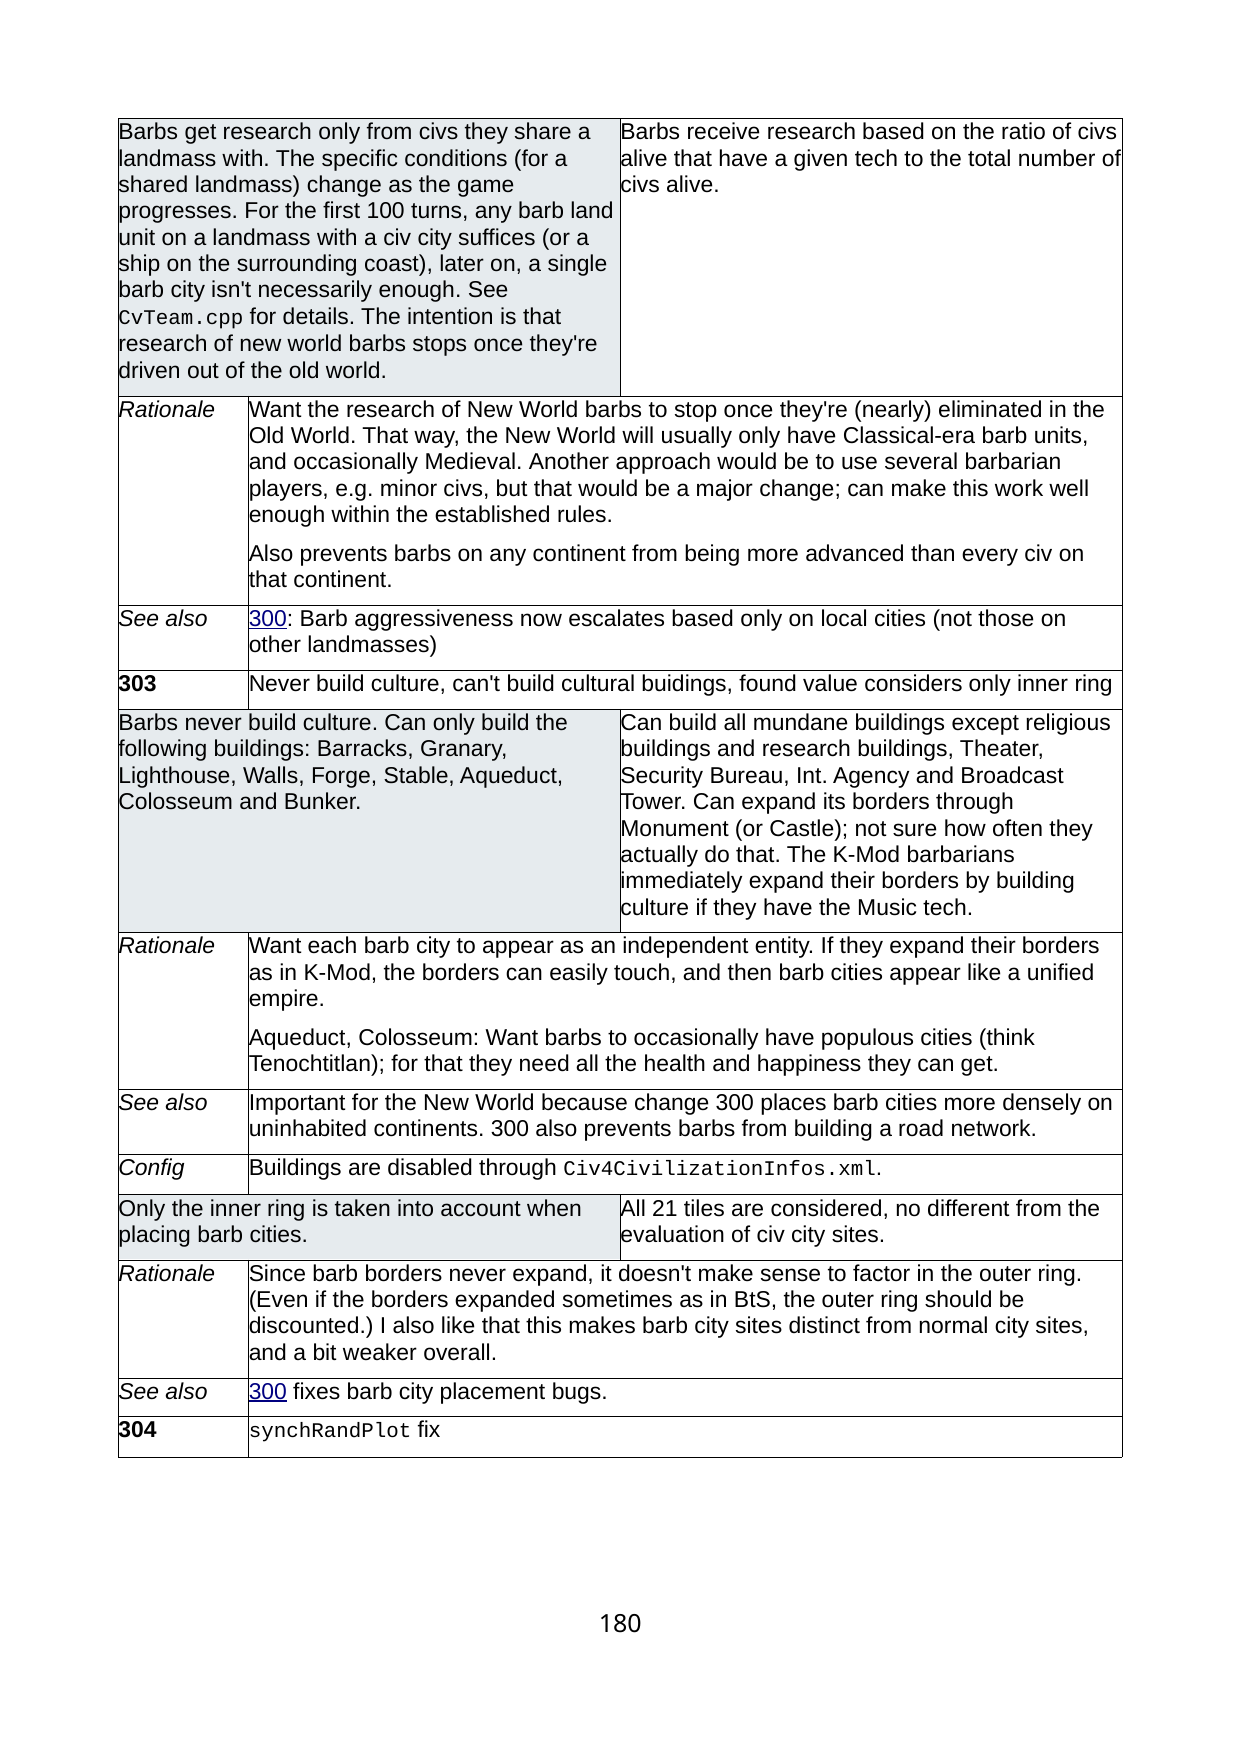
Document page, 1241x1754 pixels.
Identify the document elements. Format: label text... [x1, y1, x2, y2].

table_cell Barbs get research only from civs they share a landmass with. The specific conditions (for a shared landmass) change as the game progresses. For the first 100 turns, any barb land unit on a landmass with a civ city suffices (or a ship on the surrounding coast), later on, a single barb city isn't necessarily enough. See CvTeam.cpp for details. The intention is that research of new world barbs stops once they're driven out of the old world. [119, 119, 620, 396]
table_cell See also [119, 1090, 248, 1154]
table_cell See also [119, 1379, 248, 1416]
table_cell 300 fixes barb city placement bugs. [249, 1379, 1122, 1416]
table_cell Rationale [119, 397, 248, 605]
table_cell Barbs never build culture. Can only build the following buildings: Barracks, Granary, Lighthouse, Walls, Forge, Stable, Aqueduct, Colosseum and Bunker. [119, 710, 620, 932]
table_cell Want the research of New World barbs to stop once they're (nearly) eliminated in the Old World. That way, the New World will usually only have Classical-era barb units, and occasionally Medieval. Another approach would be to use several barbarian players, e.g. minor civs, but that would be a major change; can make this work well enough within the established rules. Also prevents barbs on any continent from being more advanced than every civ on that continent. [249, 397, 1122, 605]
table_cell All 21 tiles are considered, no different from the evaluation of civ city sites. [621, 1195, 1122, 1259]
table_cell 300: Barb aggressiveness now escalates based only on local cities (not those on other landmasses) [249, 606, 1122, 670]
table_cell Want each barb city to appear as an independent entity. If they expand their borders as in K-Mod, the borders can easily touch, and then barb cities appear like a unified empire. Aqueduct, Colosseum: Want barbs to occasionally have populous cities (think Tenochtitlan); for that they need all the health and happiness they can get. [249, 933, 1122, 1089]
table_cell Important for the New World because change 300 places barb cities more densely on uninhabited continents. 300 also prevents barbs from building a road network. [249, 1090, 1122, 1154]
table_cell Since barb borders never expand, it doesn't make sense to factor in the outer ring. (Even if the borders expanded sometimes as in BtS, the outer ring should be discounted.) I also like that this makes barb city sites distinct from normal city sites, and a bit weaker overall. [249, 1261, 1122, 1377]
table_cell Only the inner ring is taken into account when placing barb cities. [119, 1195, 620, 1259]
table_cell See also [119, 606, 248, 670]
table_cell Rationale [119, 1261, 248, 1377]
table_cell Can build all mundane buildings except religious buildings and research buildings, Theater, Security Bureau, Int. Agency and Broadcast Tower. Can expand its borders through Monument (or Castle); not sure how often they actually do that. The K-Mod barbarians immediately expand their borders by building culture if they have the Music tech. [621, 710, 1122, 932]
table_cell Rationale [119, 933, 248, 1089]
table_cell Never build culture, can't build cultural buidings, found value considers only inner ring [249, 671, 1122, 709]
table_cell Buildings are disabled through Civ4CivilizationInfos.xml. [249, 1155, 1122, 1194]
table_cell Barbs receive research based on the ratio of civs alive that have a given tech to the total number of civs alive. [621, 119, 1122, 396]
table_cell 304 [119, 1417, 248, 1457]
table_cell Config [119, 1155, 248, 1194]
table_cell synchRandPlot fix [249, 1417, 1122, 1457]
table_cell 303 [119, 671, 248, 709]
